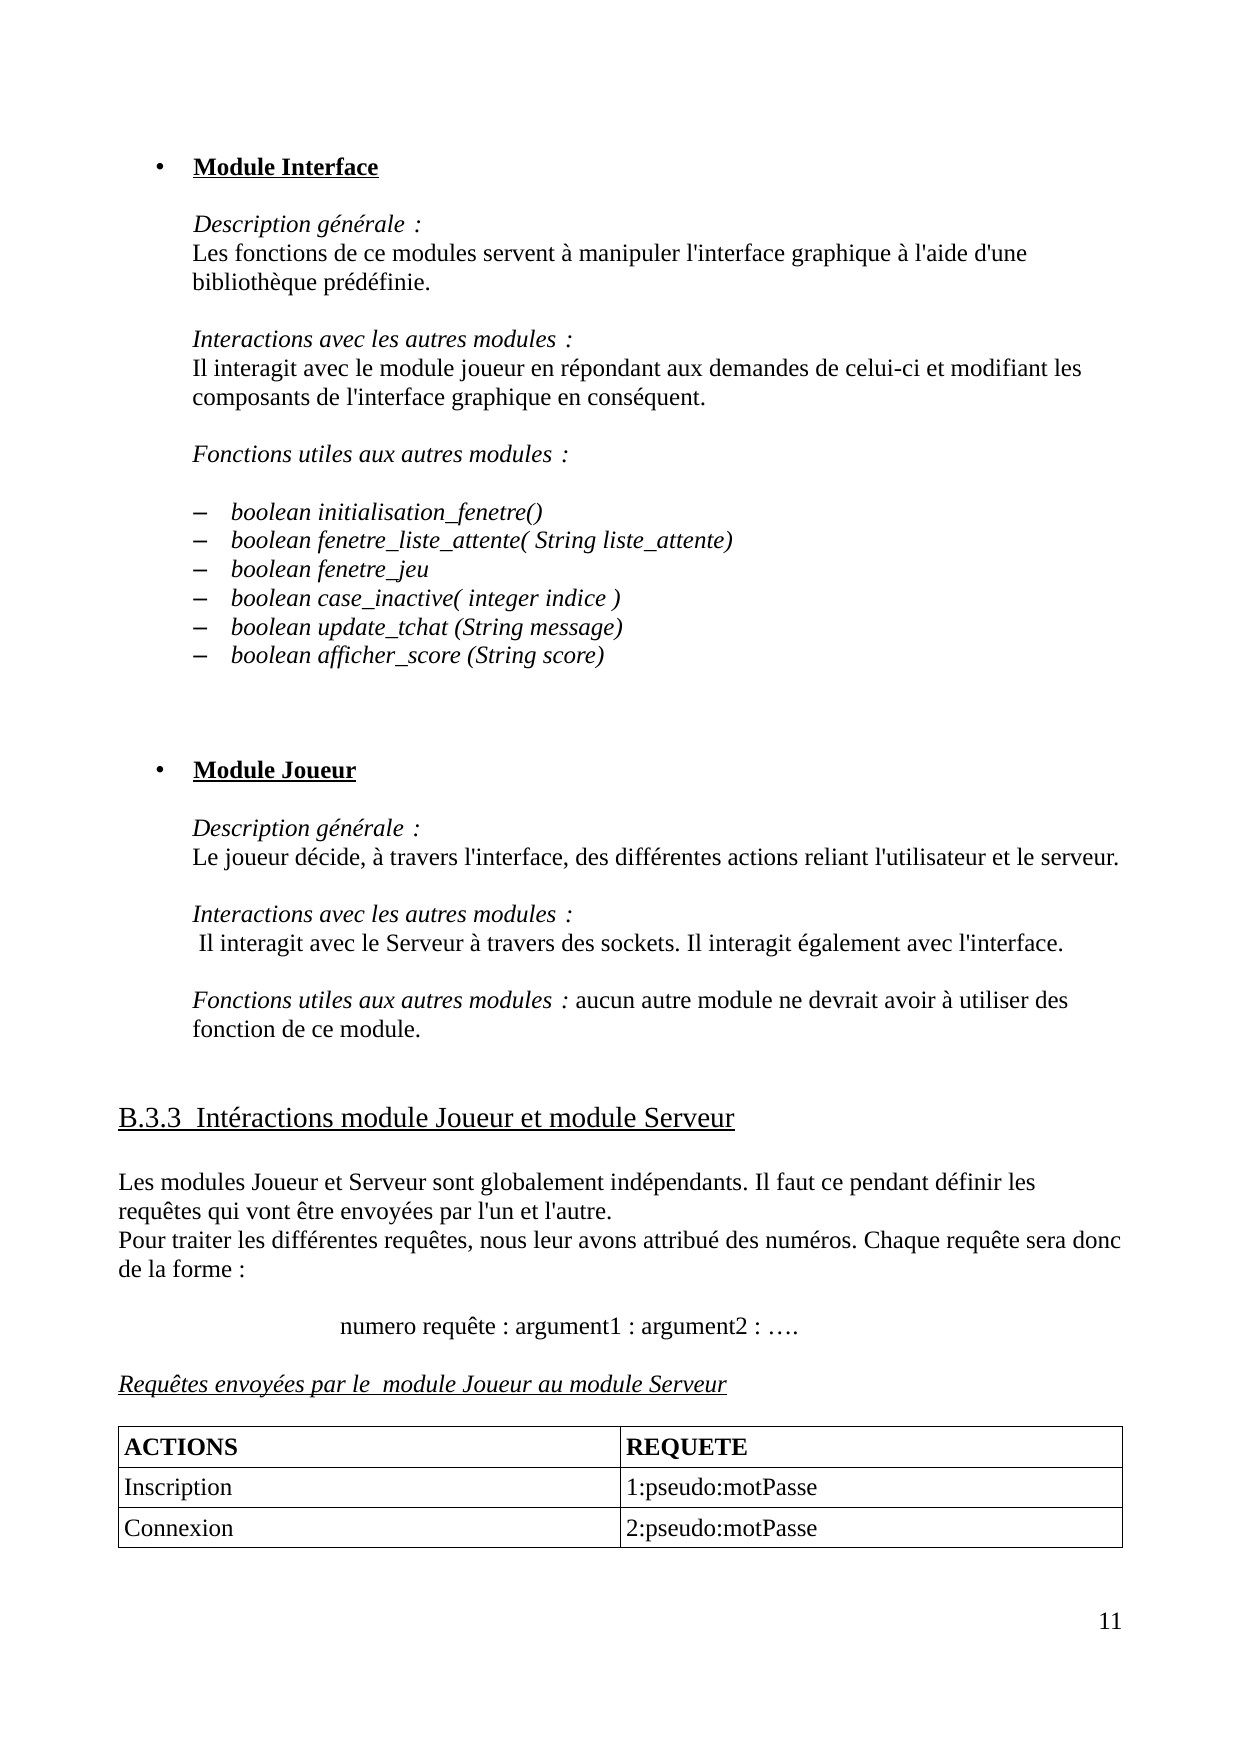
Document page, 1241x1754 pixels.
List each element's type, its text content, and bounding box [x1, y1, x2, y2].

list boolean initialisation_fenetre() [193, 497, 1122, 525]
table_header REQUETE [621, 1427, 1122, 1467]
list boolean case_inactive( integer indice ) [193, 583, 1122, 612]
text Requêtes envoyées par le module Joueur au module Serveur [118, 1369, 1122, 1397]
text B.3.3 Intéractions module Joueur et module Serveur [118, 1100, 1122, 1134]
text Les fonctions de ce modules servent à manipuler l'interface graphique à l'aide d'une bibliothèque prédéfinie. [118, 238, 1122, 295]
list Description générale : [156, 209, 1122, 238]
text Les modules Joueur et Serveur sont globalement indépendants. Il faut ce pendant définir les requêtes qui vont être envoyées par l'un et l'autre. [118, 1167, 1122, 1225]
text Fonctions utiles aux autres modules : aucun autre module ne devrait avoir à utiliser des fonction de ce module. [118, 985, 1122, 1043]
list boolean update_tchat (String message) [193, 612, 1122, 640]
table_cell Inscription [119, 1468, 620, 1507]
text Interactions avec les autres modules : [118, 324, 1122, 353]
text numero requête : argument1 : argument2 : …. [118, 1311, 1122, 1340]
text Pour traiter les différentes requêtes, nous leur avons attribué des numéros. Chaque requête sera donc de la forme : [118, 1225, 1122, 1282]
text Description générale : [118, 813, 1122, 842]
table_cell 2:pseudo:motPasse [621, 1508, 1122, 1547]
text Fonctions utiles aux autres modules : [118, 439, 1122, 468]
table_header ACTIONS [119, 1427, 620, 1467]
text Le joueur décide, à travers l'interface, des différentes actions reliant l'utilisateur et le serveur. [118, 842, 1122, 870]
text Il interagit avec le Serveur à travers des sockets. Il interagit également avec l'interface. [118, 928, 1122, 957]
list Module Interface [156, 152, 1122, 180]
list boolean fenetre_jeu [193, 554, 1122, 583]
table_cell Connexion [119, 1508, 620, 1547]
list Module Joueur [156, 755, 1122, 784]
table_cell 1:pseudo:motPasse [621, 1468, 1122, 1507]
text Il interagit avec le module joueur en répondant aux demandes de celui-ci et modifiant les composants de l'interface graphique en conséquent. [118, 353, 1122, 410]
list boolean fenetre_liste_attente( String liste_attente) [193, 525, 1122, 554]
text Interactions avec les autres modules : [118, 899, 1122, 928]
list boolean afficher_score (String score) [193, 640, 1122, 669]
